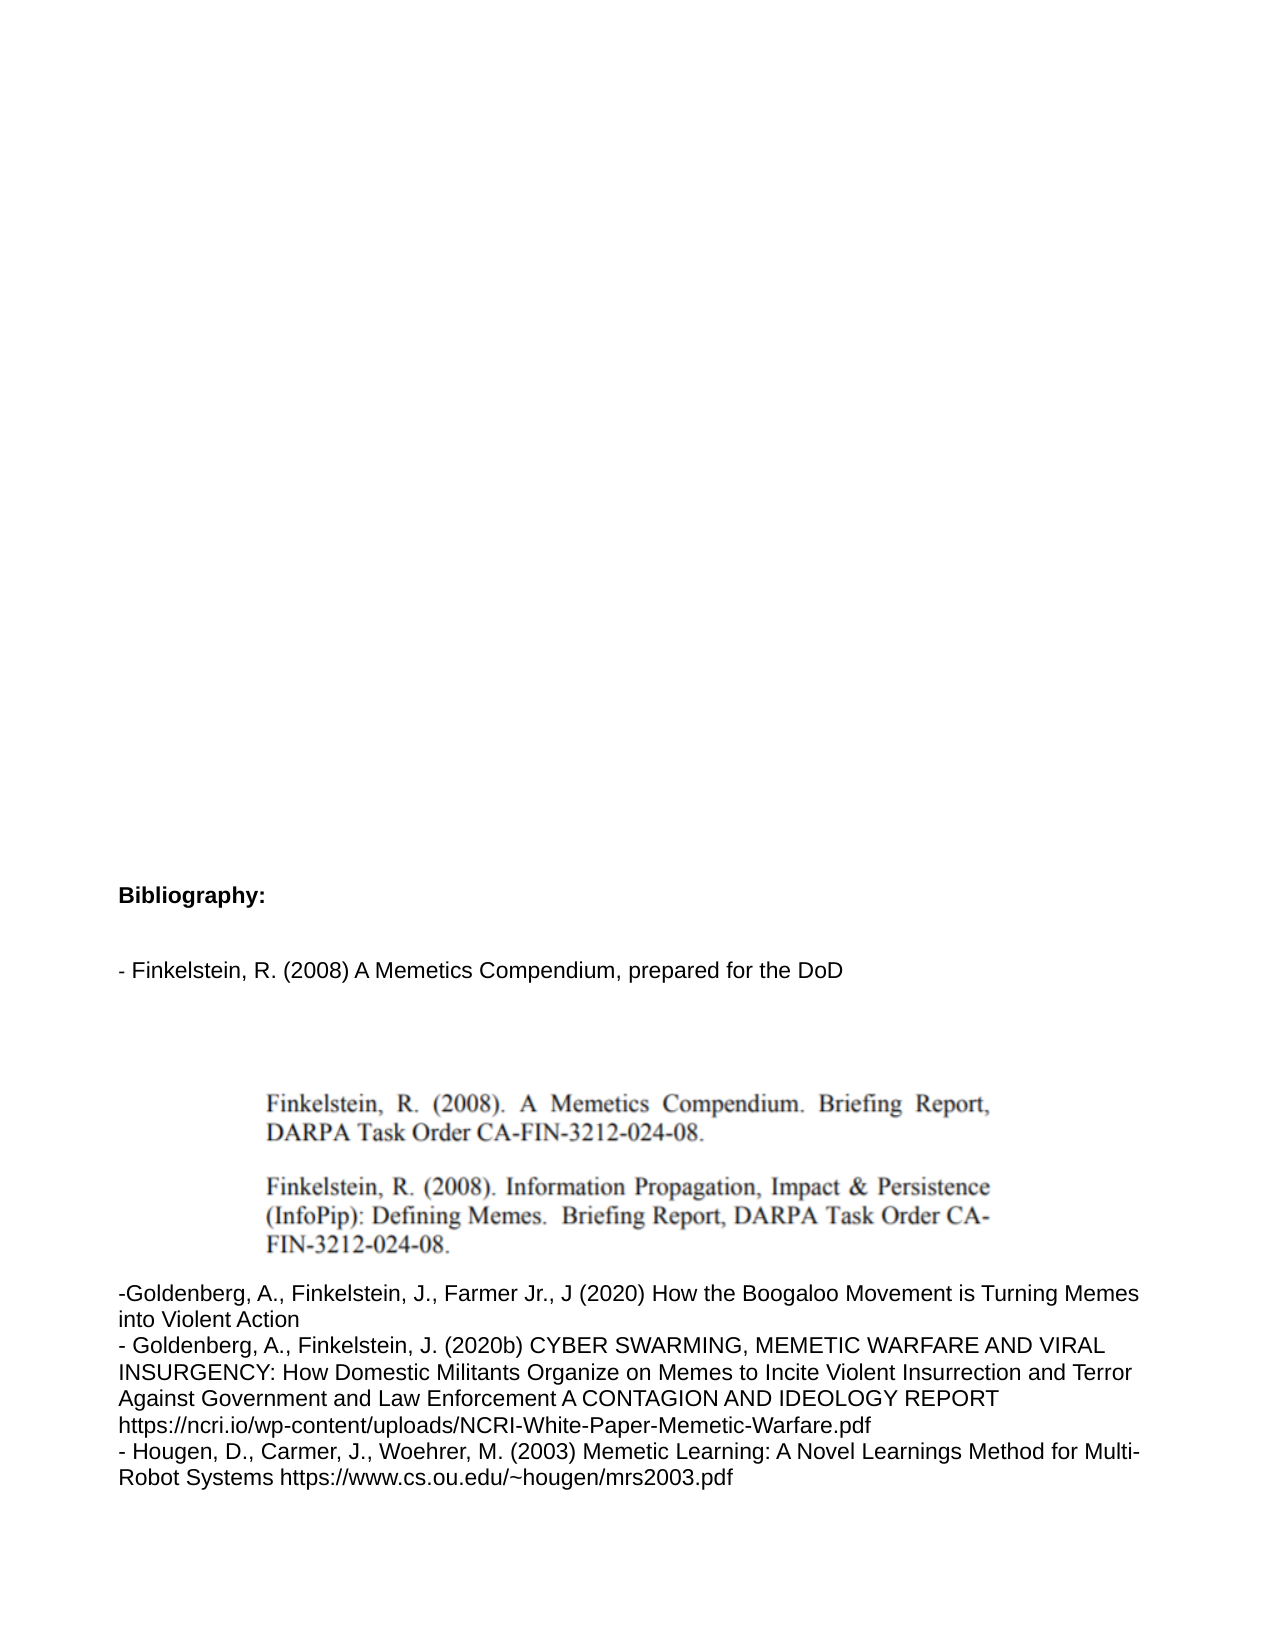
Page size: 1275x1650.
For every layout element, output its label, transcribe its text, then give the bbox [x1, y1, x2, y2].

text https://ncri.io/wp-content/uploads/NCRI-White-Paper-Memetic-Warfare.pdf [118, 1412, 1157, 1438]
text - Finkelstein, R. (2008) A Memetics Compendium, prepared for the DoD [118, 957, 1157, 983]
text - Hougen, D., Carmer, J., Woehrer, M. (2003) Memetic Learning: A Novel Learnings Method for Multi-Robot Systems https://www.cs.ou.edu/~hougen/mrs2003.pdf [118, 1438, 1157, 1491]
picture [255, 1086, 1020, 1280]
text - Goldenberg, A., Finkelstein, J. (2020b) CYBER SWARMING, MEMETIC WARFARE AND VIRAL INSURGENCY: How Domestic Militants Organize on Memes to Incite Violent Insurrection and Terror Against Government and Law Enforcement A CONTAGION AND IDEOLOGY REPORT [118, 1332, 1157, 1412]
text -Goldenberg, A., Finkelstein, J., Farmer Jr., J (2020) How the Boogaloo Movement is Turning Memes into Violent Action [118, 1280, 1157, 1332]
text Bibliography: [118, 882, 1157, 909]
